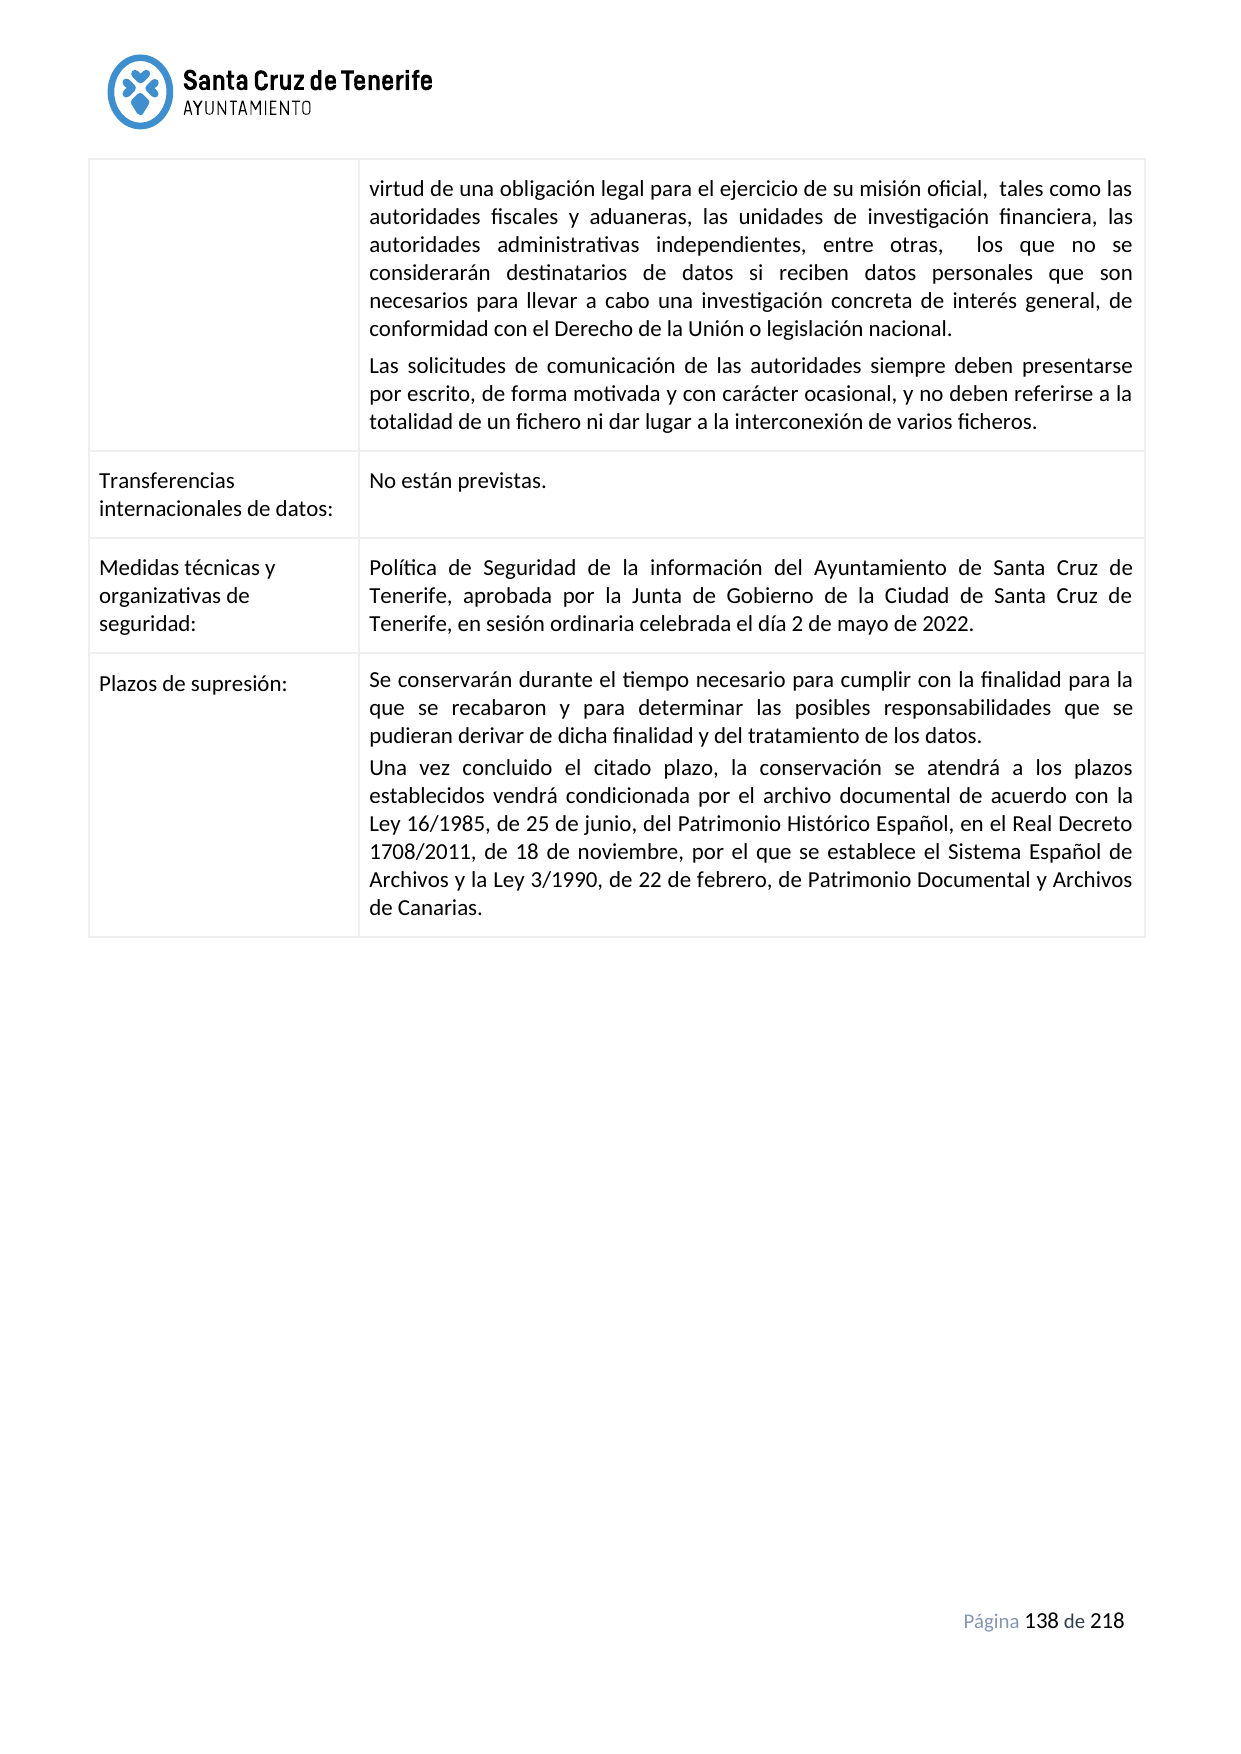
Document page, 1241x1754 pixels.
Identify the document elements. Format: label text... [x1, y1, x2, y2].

table_cell No están previstas. [360, 452, 1144, 537]
table_cell Política de Seguridad de la información del Ayuntamiento de Santa Cruz de Tenerife, aprobada por la Junta de Gobierno de la Ciudad de Santa Cruz de Tenerife, en sesión ordinaria celebrada el día 2 de mayo de 2022. [360, 539, 1144, 652]
table_cell Transferencias internacionales de datos: [90, 452, 358, 537]
table_cell Medidas técnicas y organizativas de seguridad: [90, 539, 358, 652]
table_cell Plazos de supresión: [90, 654, 358, 936]
table_cell virtud de una obligación legal para el ejercicio de su misión oficial, tales como las autoridades fiscales y aduaneras, las unidades de investigación financiera, las autoridades administrativas independientes, entre otras, los que no se considerarán destinatarios de datos si reciben datos personales que son necesarios para llevar a cabo una investigación concreta de interés general, de conformidad con el Derecho de la Unión o legislación nacional. Las solicitudes de comunicación de las autoridades siempre deben presentarse por escrito, de forma motivada y con carácter ocasional, y no deben referirse a la totalidad de un fichero ni dar lugar a la interconexión de varios ficheros. [360, 160, 1144, 449]
table_cell [90, 160, 358, 449]
table_cell Se conservarán durante el tiempo necesario para cumplir con la finalidad para la que se recabaron y para determinar las posibles responsabilidades que se pudieran derivar de dicha finalidad y del tratamiento de los datos. Una vez concluido el citado plazo, la conservación se atendrá a los plazos establecidos vendrá condicionada por el archivo documental de acuerdo con la Ley 16/1985, de 25 de junio, del Patrimonio Histórico Español, en el Real Decreto 1708/2011, de 18 de noviembre, por el que se establece el Sistema Español de Archivos y la Ley 3/1990, de 22 de febrero, de Patrimonio Documental y Archivos de Canarias. [360, 654, 1144, 936]
